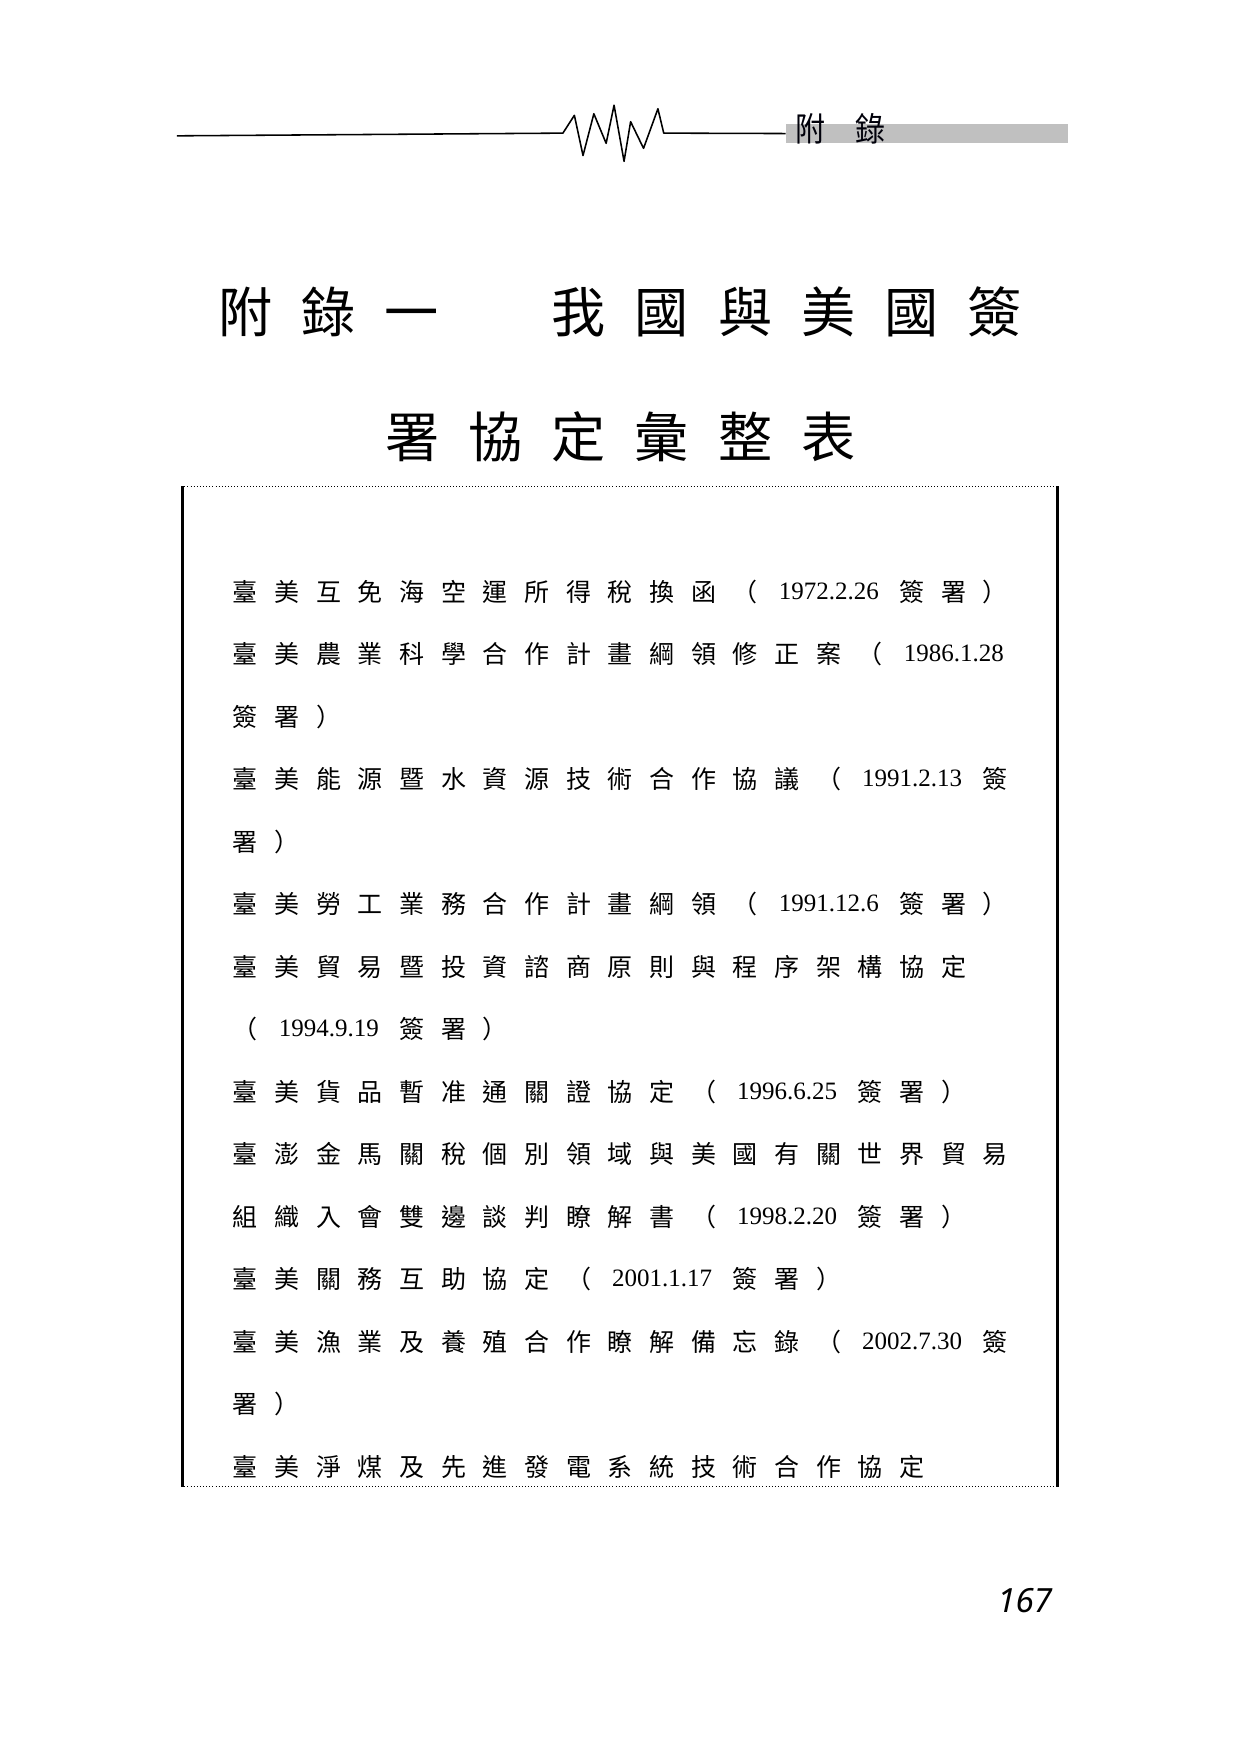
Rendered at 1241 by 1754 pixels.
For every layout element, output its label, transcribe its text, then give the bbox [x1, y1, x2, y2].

text 附錄一 我國與美國簽署協定彙整表 [183, 236, 1058, 486]
table_header 臺美互免海空運所得稅換函（1972.2.26簽署） 臺美農業科學合作計畫綱領修正案（1986.1.28簽署） 臺美能源暨水資源技術合作協議（1991.2.13簽署） 臺美勞工業務合作計畫綱領（1991.12.6簽署） 臺美貿易暨投資諮商原則與程序架構協定（1994.9.19簽署） 臺美貨品暫准通關證協定（1996.6.25簽署） 臺澎金馬關稅個別領域與美國有關世界貿易組織入會雙邊談判瞭解書（1998.2.20簽署） 臺美關務互助協定（2001.1.17簽署） 臺美漁業及養殖合作瞭解備忘錄（2002.7.30簽署） 臺美淨煤及先進發電系統技術合作協定 [184, 486, 1056, 1486]
